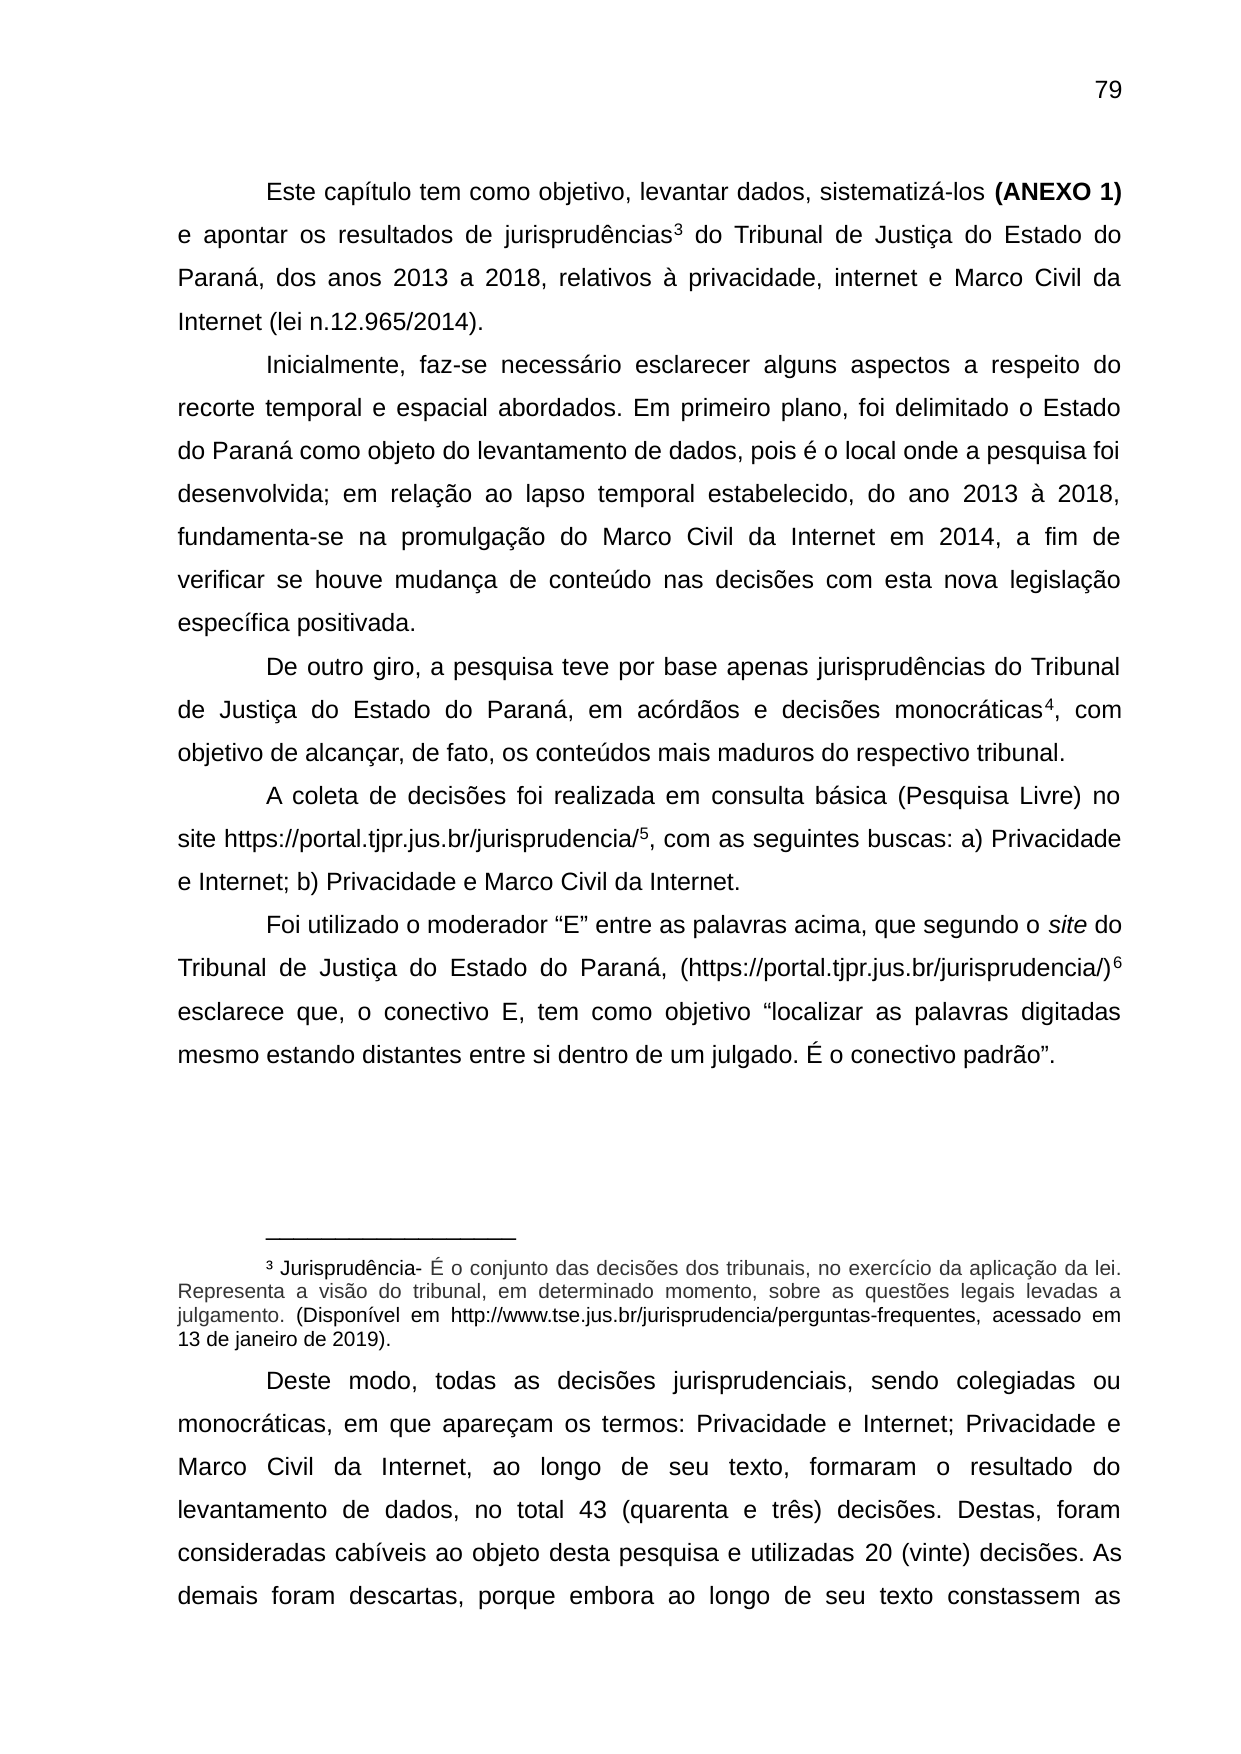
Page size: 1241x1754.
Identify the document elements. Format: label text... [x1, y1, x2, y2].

text Foi utilizado o moderador “E” entre as palavras acima, que segundo o site do Tribunal de Justiça do Estado do Paraná, (https://portal.tjpr.jus.br/jurisprudencia/)6 esclarece que, o conectivo E, tem como objetivo “localizar as palavras digitadas mesmo estando distantes entre si dentro de um julgado. É o conectivo padrão”. [177, 910, 1122, 1068]
text __________________ [177, 1212, 1122, 1241]
text ³ Jurisprudência- É o conjunto das decisões dos tribunais, no exercício da aplicação da lei. Representa a visão do tribunal, em determinado momento, sobre as questões legais levadas a julgamento. (Disponível em http://www.tse.jus.br/jurisprudencia/perguntas-frequentes, acessado em 13 de janeiro de 2019). [177, 1255, 1122, 1351]
text Inicialmente, faz-se necessário esclarecer alguns aspectos a respeito do recorte temporal e espacial abordados. Em primeiro plano, foi delimitado o Estado do Paraná como objeto do levantamento de dados, pois é o local onde a pesquisa foi desenvolvida; em relação ao lapso temporal estabelecido, do ano 2013 à 2018, fundamenta-se na promulgação do Marco Civil da Internet em 2014, a fim de verificar se houve mudança de conteúdo nas decisões com esta nova legislação específica positivada. [177, 350, 1122, 637]
text A coleta de decisões foi realizada em consulta básica (Pesquisa Livre) no site https://portal.tjpr.jus.br/jurisprudencia/5, com as seguintes buscas: a) Privacidade e Internet; b) Privacidade e Marco Civil da Internet. [177, 781, 1122, 896]
text Deste modo, todas as decisões jurisprudenciais, sendo colegiadas ou monocráticas, em que apareçam os termos: Privacidade e Internet; Privacidade e Marco Civil da Internet, ao longo de seu texto, formaram o resultado do levantamento de dados, no total 43 (quarenta e três) decisões. Destas, foram consideradas cabíveis ao objeto desta pesquisa e utilizadas 20 (vinte) decisões. As demais foram descartas, porque embora ao longo de seu texto constassem as [177, 1366, 1122, 1610]
text Este capítulo tem como objetivo, levantar dados, sistematizá-los (ANEXO 1) e apontar os resultados de jurisprudências3 do Tribunal de Justiça do Estado do Paraná, dos anos 2013 a 2018, relativos à privacidade, internet e Marco Civil da Internet (lei n.12.965/2014). [177, 177, 1122, 335]
text De outro giro, a pesquisa teve por base apenas jurisprudências do Tribunal de Justiça do Estado do Paraná, em acórdãos e decisões monocráticas4, com objetivo de alcançar, de fato, os conteúdos mais maduros do respectivo tribunal. [177, 652, 1122, 767]
